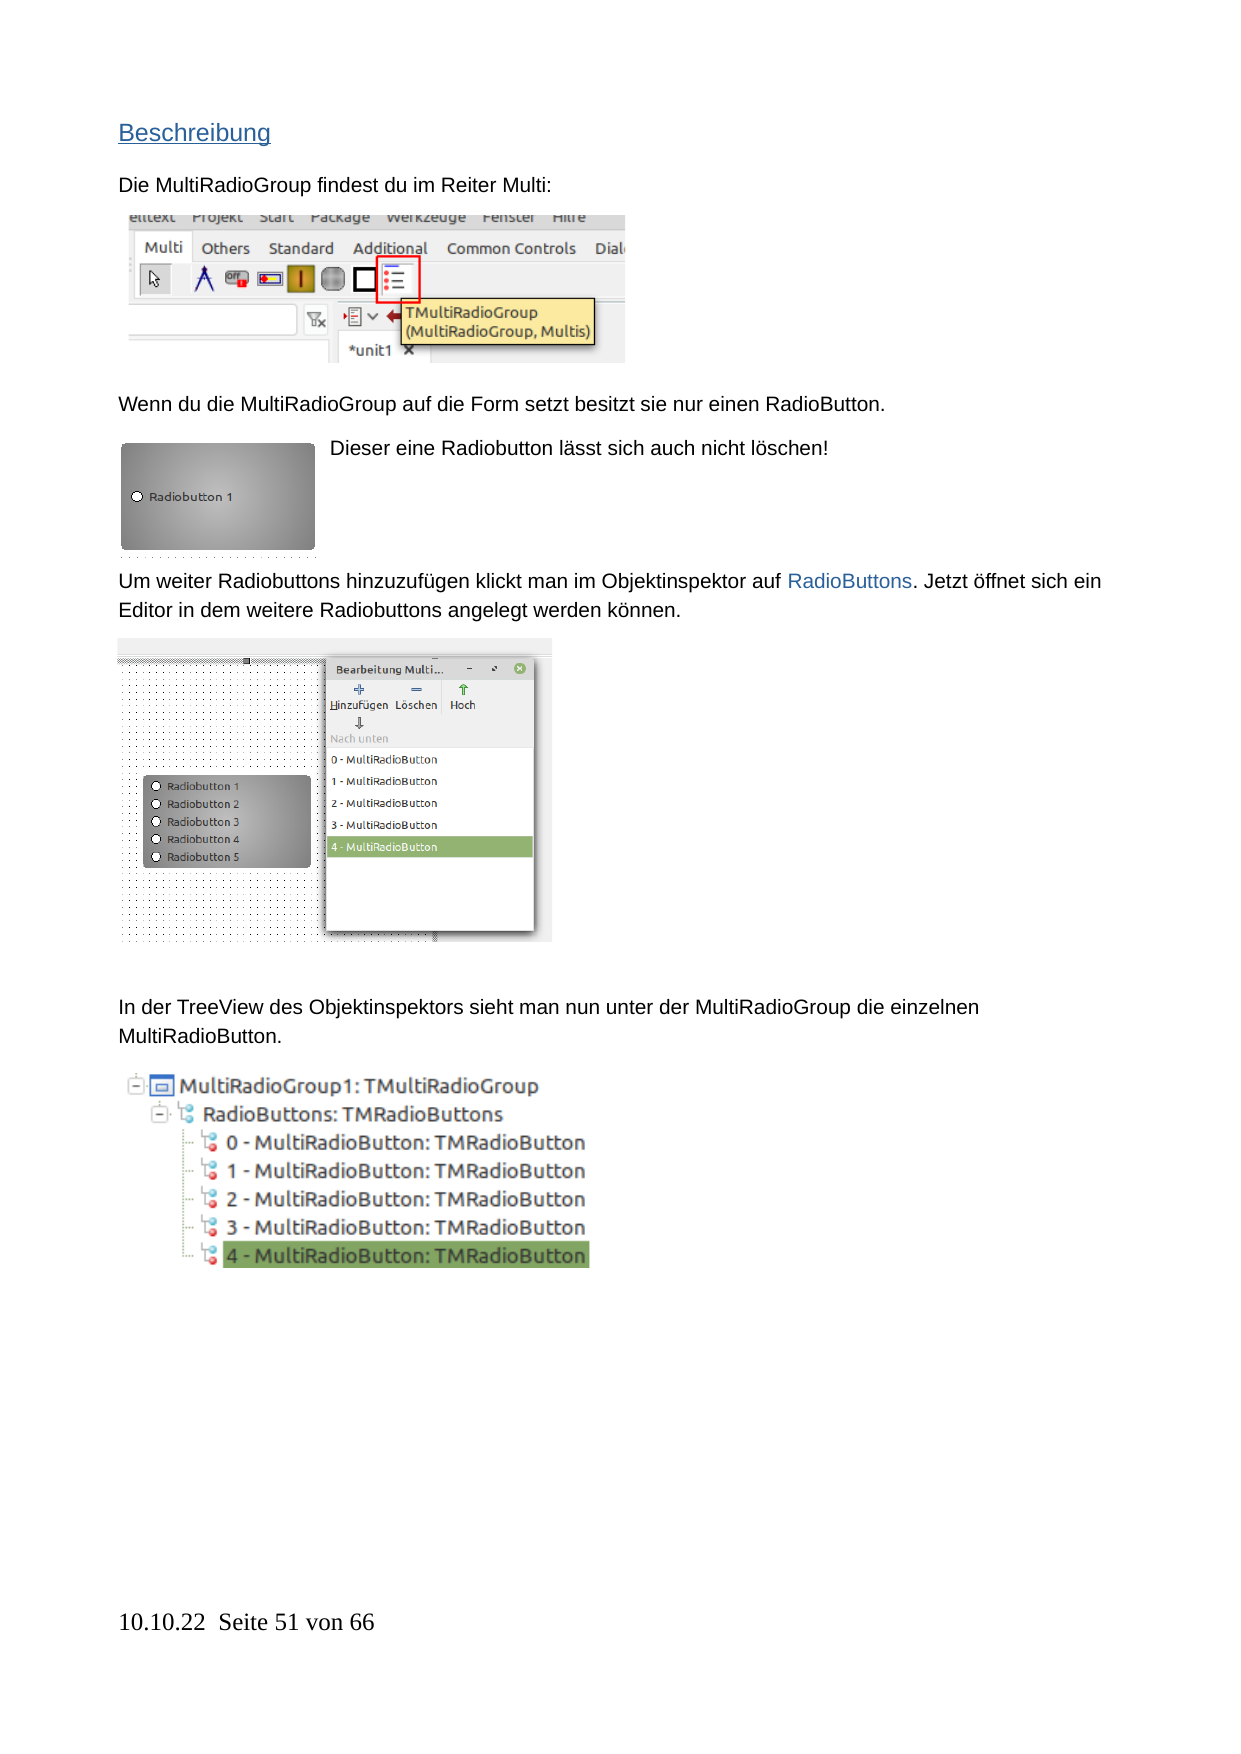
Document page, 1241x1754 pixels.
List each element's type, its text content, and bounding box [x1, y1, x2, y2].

subtitle Beschreibung [118, 118, 1122, 147]
text Die MultiRadioGroup findest du im Reiter Multi: [118, 174, 1122, 197]
picture [117, 440, 319, 558]
text Wenn du die MultiRadioGroup auf die Form setzt besitzt sie nur einen RadioButton. [118, 388, 1122, 418]
picture [120, 1073, 610, 1268]
text Um weiter Radiobuttons hinzuzufügen klickt man im Objektinspektor auf RadioButtons. Jetzt öffnet sich ein Editor in dem weitere Radiobuttons angelegt werden können. [118, 564, 1122, 623]
picture [117, 638, 553, 942]
picture [128, 215, 625, 363]
text In der TreeView des Objektinspektors sieht man nun unter der MultiRadioGroup die einzelnen MultiRadioButton. [118, 991, 1122, 1049]
text Dieser eine Radiobutton lässt sich auch nicht löschen! [118, 432, 1122, 462]
